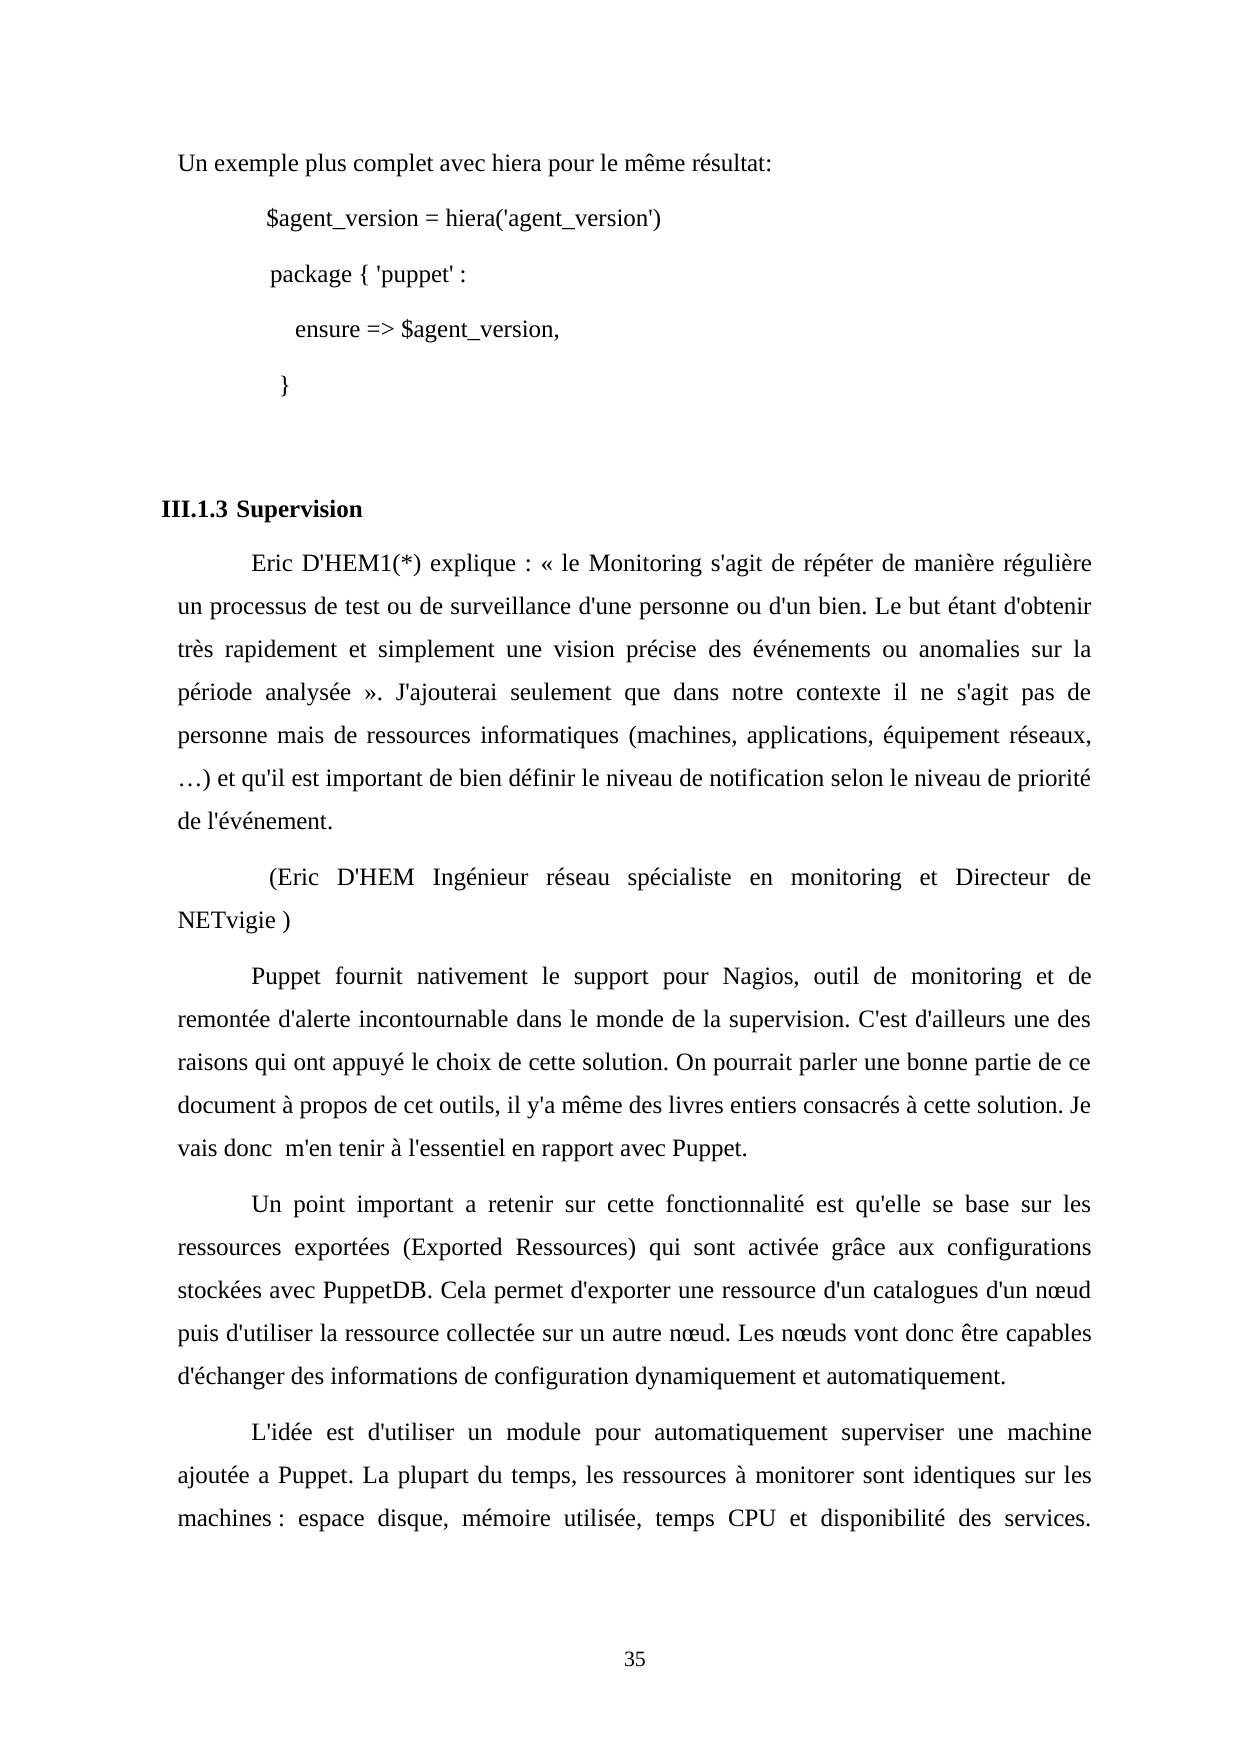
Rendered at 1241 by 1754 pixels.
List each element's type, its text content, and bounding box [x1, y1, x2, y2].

text ensure => $agent_version, [177, 314, 1092, 343]
text package { 'puppet' : [177, 259, 1092, 288]
text Puppet fournit nativement le support pour Nagios, outil de monitoring et de remontée d'alerte incontournable dans le monde de la supervision. C'est d'ailleurs une des raisons qui ont appuyé le choix de cette solution. On pourrait parler une bonne partie de ce document à propos de cet outils, il y'a même des livres entiers consacrés à cette solution. Je vais donc m'en tenir à l'essentiel en rapport avec Puppet. [177, 961, 1092, 1162]
text L'idée est d'utiliser un module pour automatiquement superviser une machine ajoutée a Puppet. La plupart du temps, les ressources à monitorer sont identiques sur les machines : espace disque, mémoire utilisée, temps CPU et disponibilité des services. [177, 1417, 1092, 1532]
text } [177, 370, 1092, 399]
text $agent_version = hiera('agent_version') [177, 203, 1092, 232]
text (Eric D'HEM Ingénieur réseau spécialiste en monitoring et Directeur de NETvigie ) [177, 862, 1092, 934]
text Un point important a retenir sur cette fonctionnalité est qu'elle se base sur les ressources exportées (Exported Ressources) qui sont activée grâce aux configurations stockées avec PuppetDB. Cela permet d'exporter une ressource d'un catalogues d'un nœud puis d'utiliser la ressource collectée sur un autre nœud. Les nœuds vont donc être capables d'échanger des informations de configuration dynamiquement et automatiquement. [177, 1189, 1092, 1390]
subtitle Supervision [161, 494, 1092, 523]
text Un exemple plus complet avec hiera pour le même résultat: [177, 148, 1092, 176]
text Eric D'HEM1(*) explique : « le Monitoring s'agit de répéter de manière régulière un processus de test ou de surveillance d'une personne ou d'un bien. Le but étant d'obtenir très rapidement et simplement une vision précise des événements ou anomalies sur la période analysée ». J'ajouterai seulement que dans notre contexte il ne s'agit pas de personne mais de ressources informatiques (machines, applications, équipement réseaux, …) et qu'il est important de bien définir le niveau de notification selon le niveau de priorité de l'événement. [177, 548, 1092, 835]
